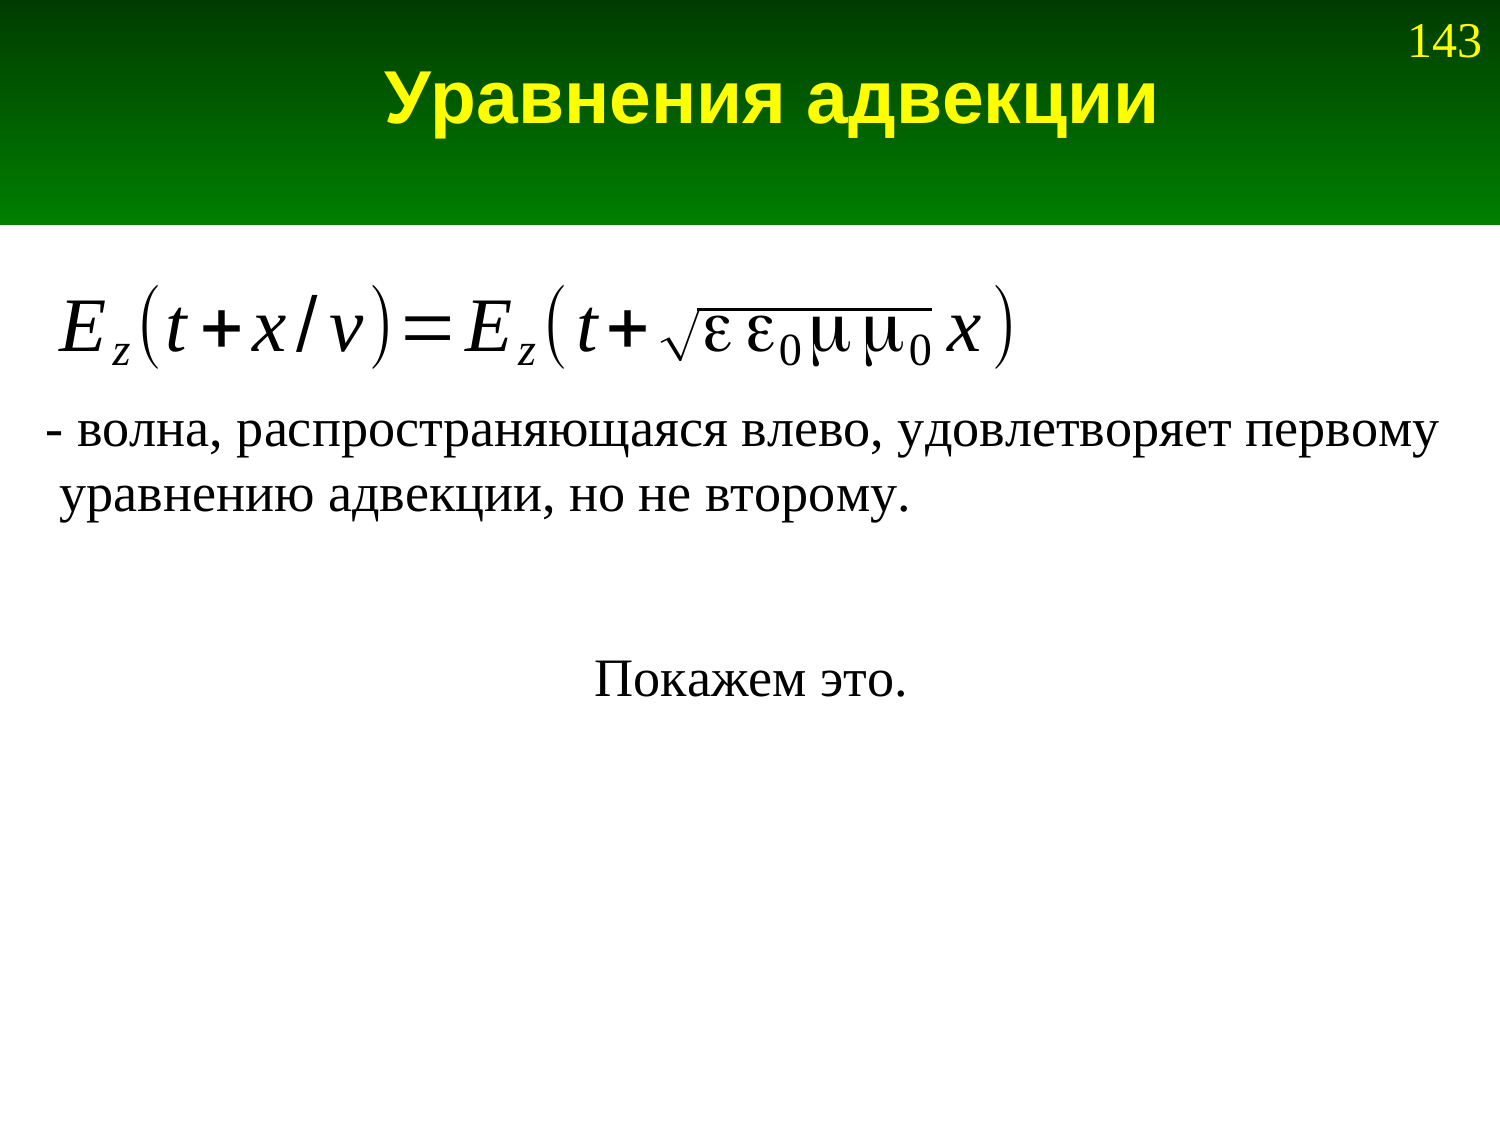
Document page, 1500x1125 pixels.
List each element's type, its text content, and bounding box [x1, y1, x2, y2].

text_box Покажем это. [579, 635, 924, 716]
text_box - волна, распространяющаяся влево, удовлетворяет первому уравнению адвекции, но не второму. [31, 384, 1457, 563]
title Уравнения адвекции [123, 0, 1399, 192]
chart [35, 279, 1034, 378]
